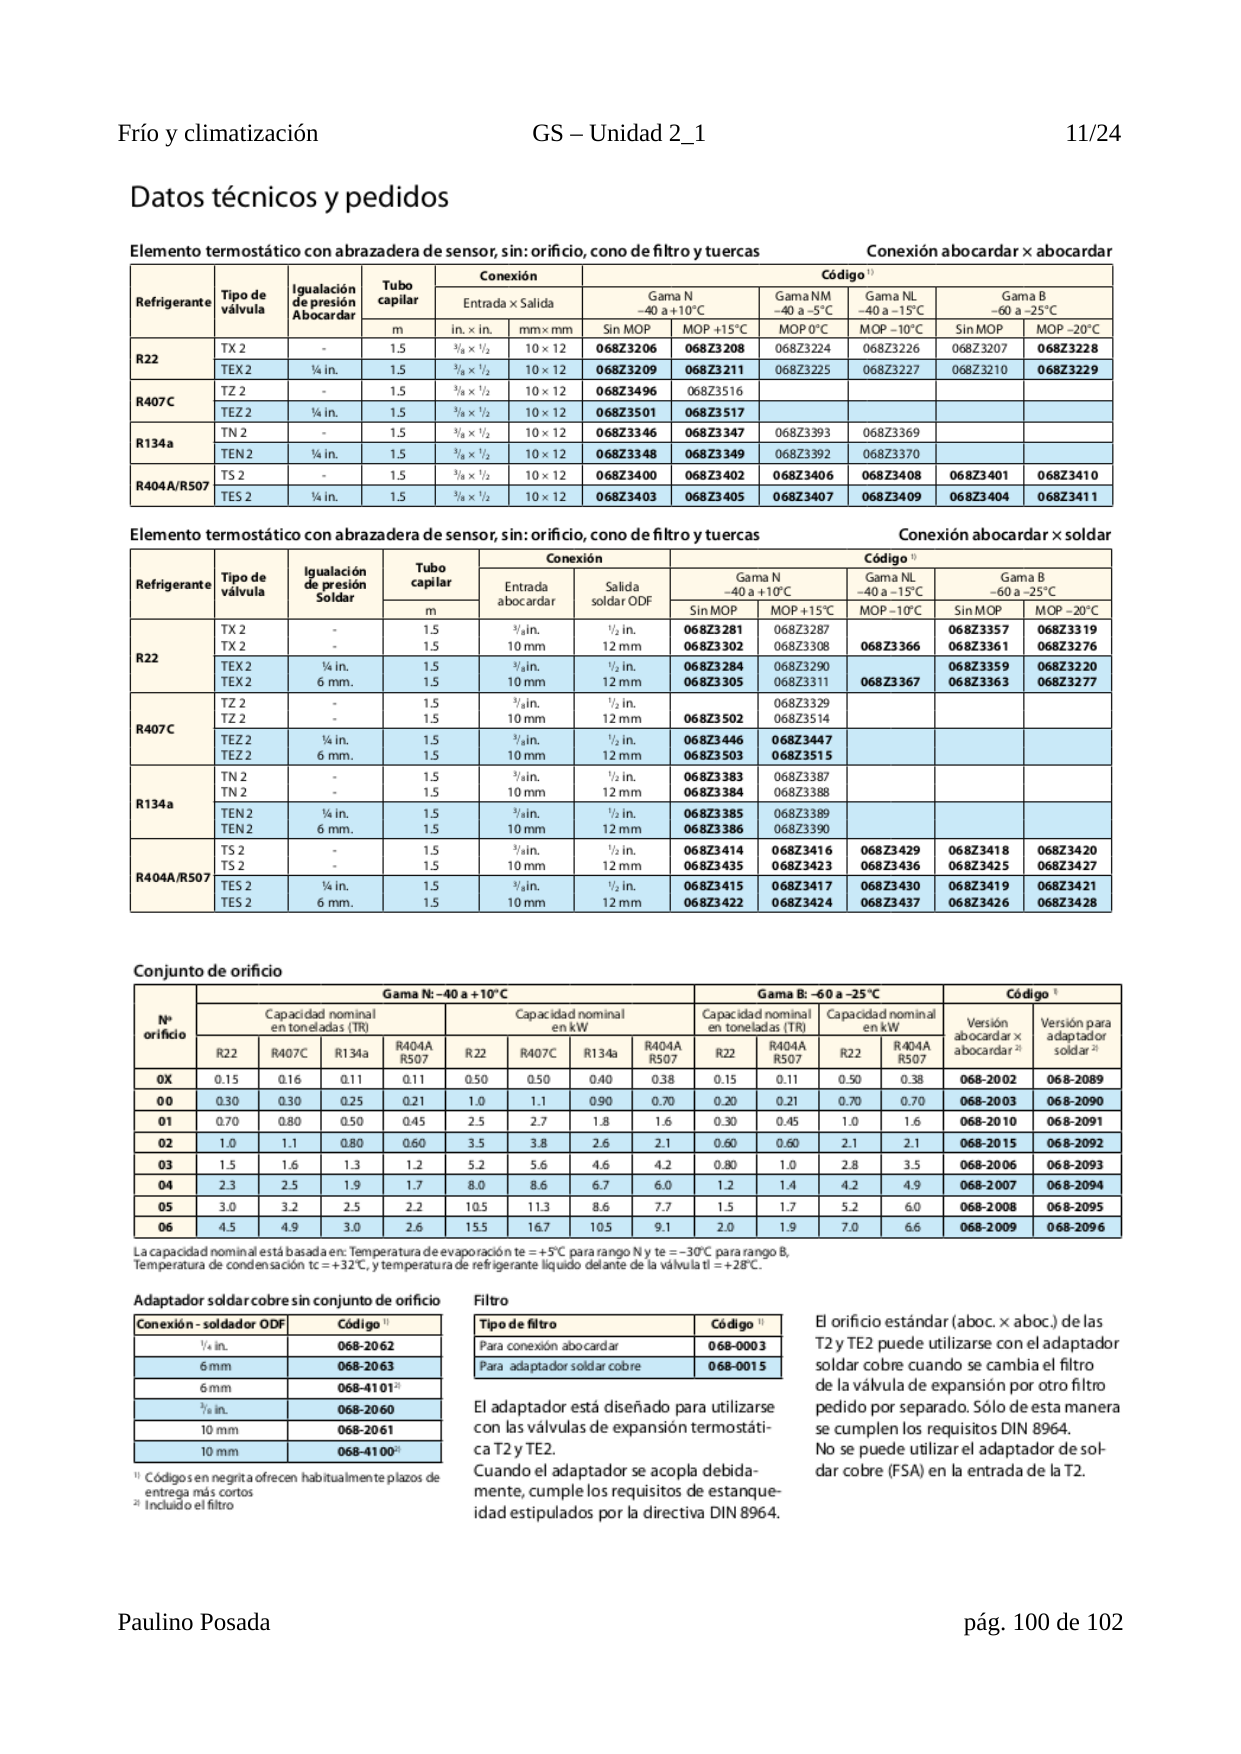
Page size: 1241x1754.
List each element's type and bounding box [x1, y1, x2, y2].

picture [128, 959, 1134, 1530]
picture [118, 176, 1123, 920]
